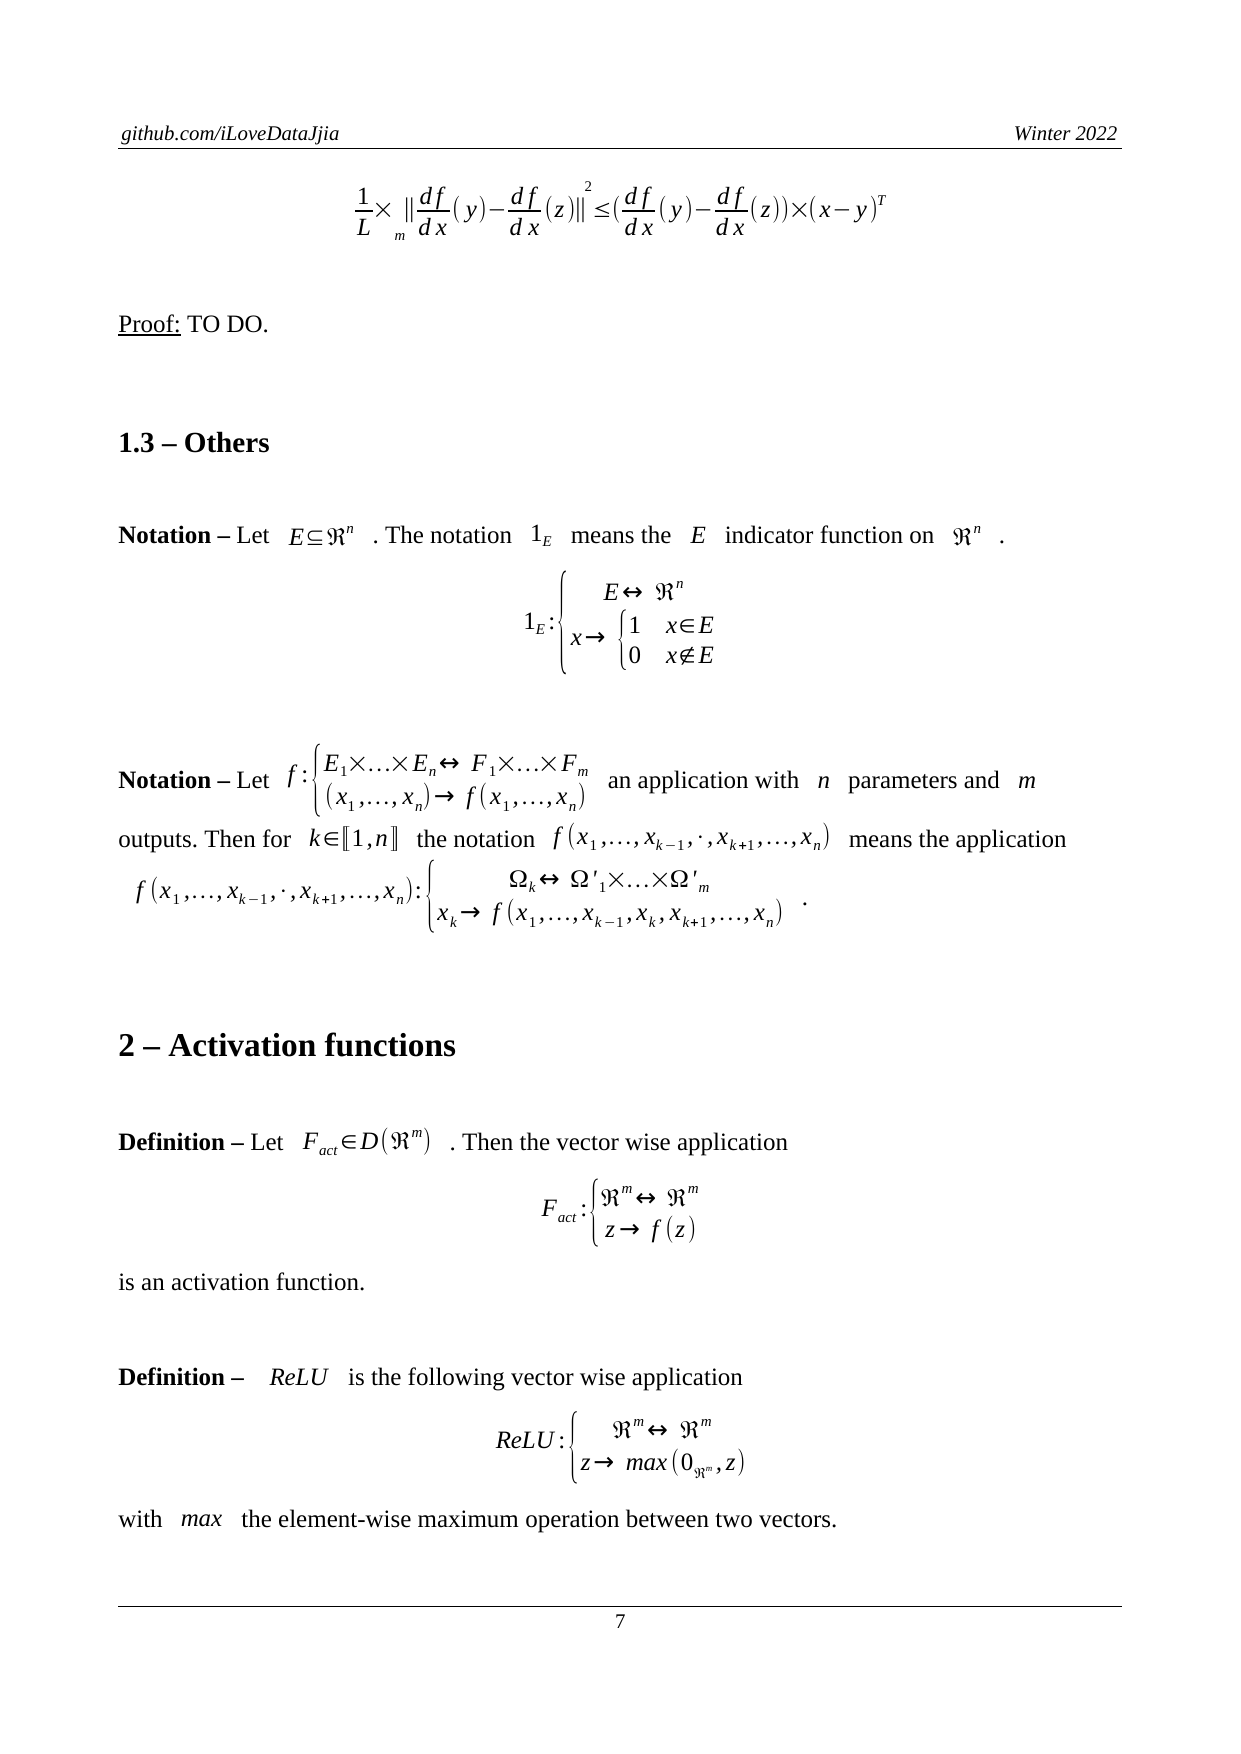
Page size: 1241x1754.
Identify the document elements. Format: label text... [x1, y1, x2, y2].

text Proof: TO DO. [118, 309, 1122, 338]
text Notation – Let. The notationmeans theindicator function on. [118, 519, 1122, 551]
text is an activation function. [118, 1267, 1122, 1296]
text Definition – is the following vector wise application [118, 1362, 1122, 1391]
text withthe element-wise maximum operation between two vectors. [118, 1504, 1122, 1533]
text Definition – Let. Then the vector wise application [118, 1124, 1122, 1159]
subtitle 2 – Activation functions [118, 1025, 1122, 1064]
text Notation – Letan application withparameters andoutputs. Then forthe notationmeans the application. [118, 742, 1122, 934]
subtitle 1.3 – Others [118, 426, 1122, 459]
